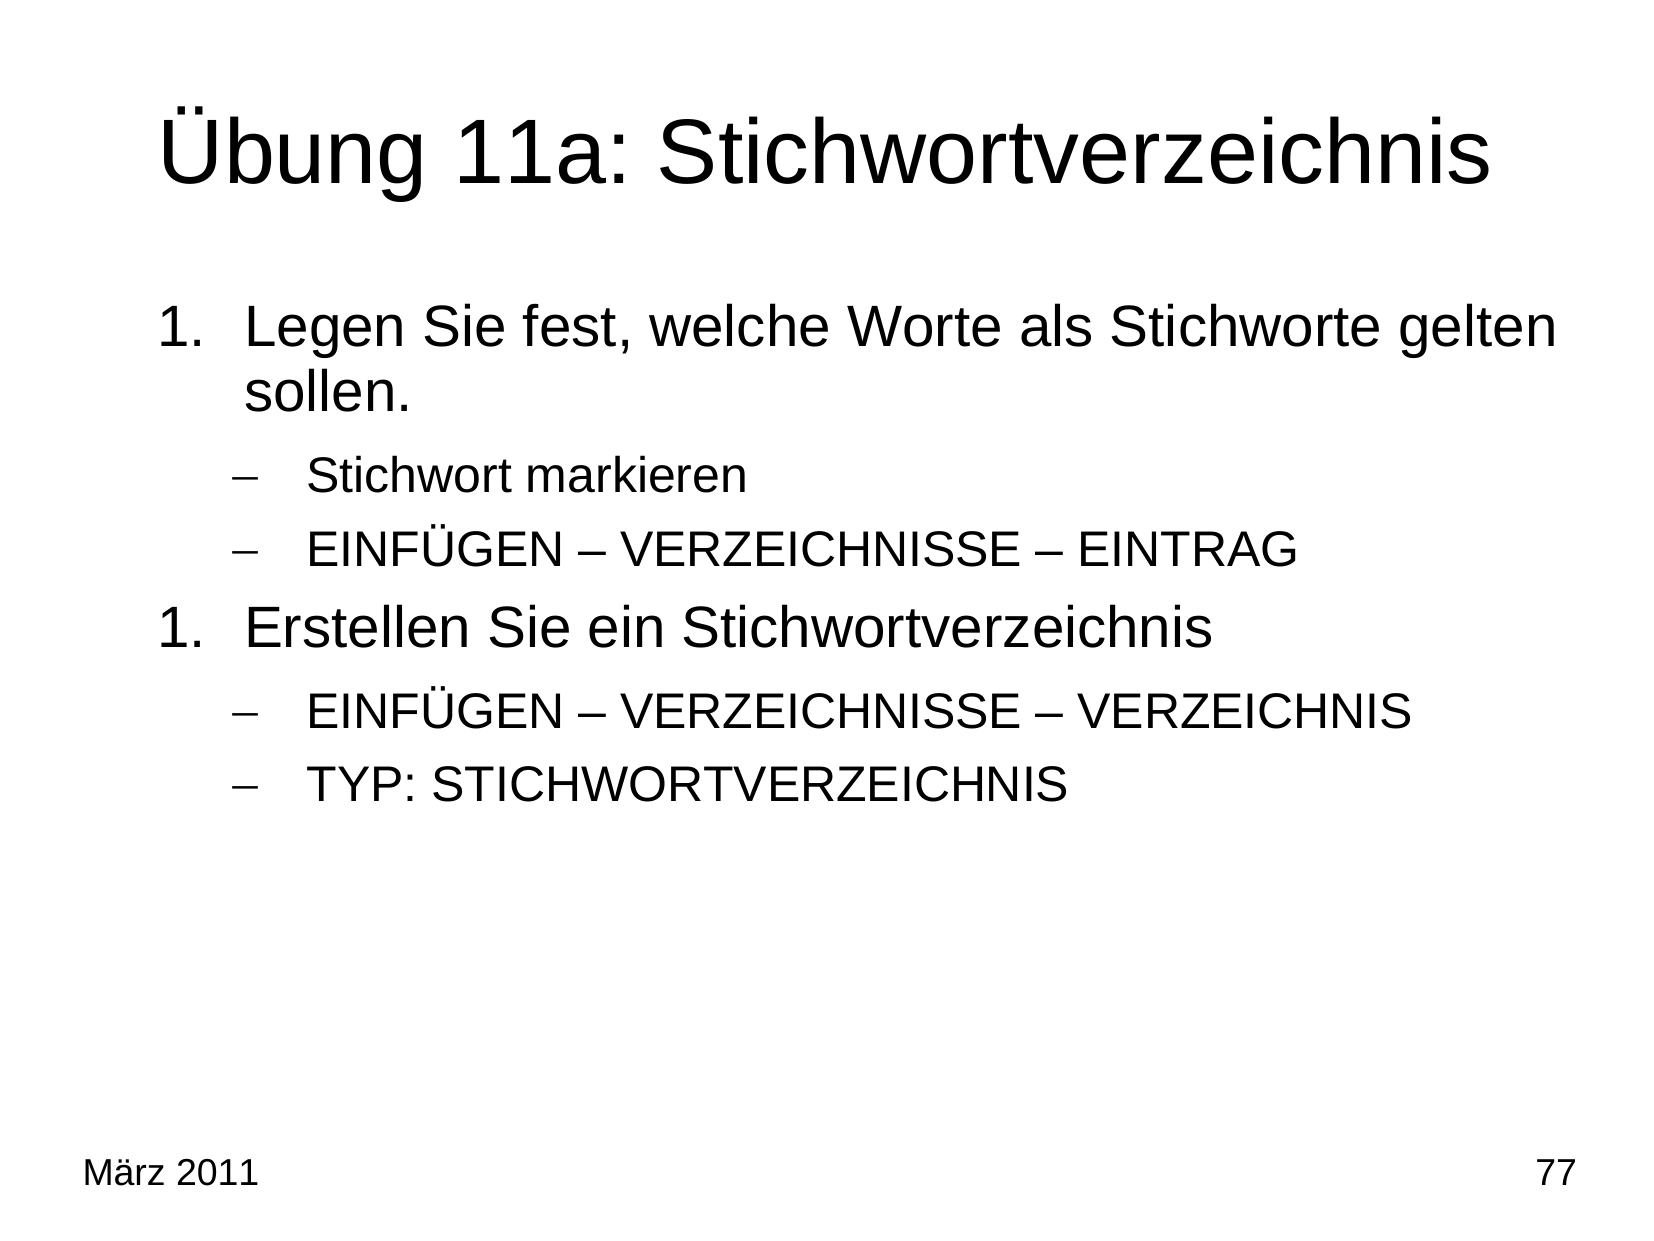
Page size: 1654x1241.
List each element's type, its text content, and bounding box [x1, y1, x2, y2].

title Übung 11a: Stichwortverzeichnis [82, 49, 1571, 257]
list Legen Sie fest, welche Worte als Stichworte gelten sollen. Stichwort markieren EINFÜGEN – VERZEICHNISSE – EINTRAG Erstellen Sie ein Stichwortverzeichnis EINFÜGEN – VERZEICHNISSE – VERZEICHNIS TYP: STICHWORTVERZEICHNIS [82, 290, 1571, 1109]
